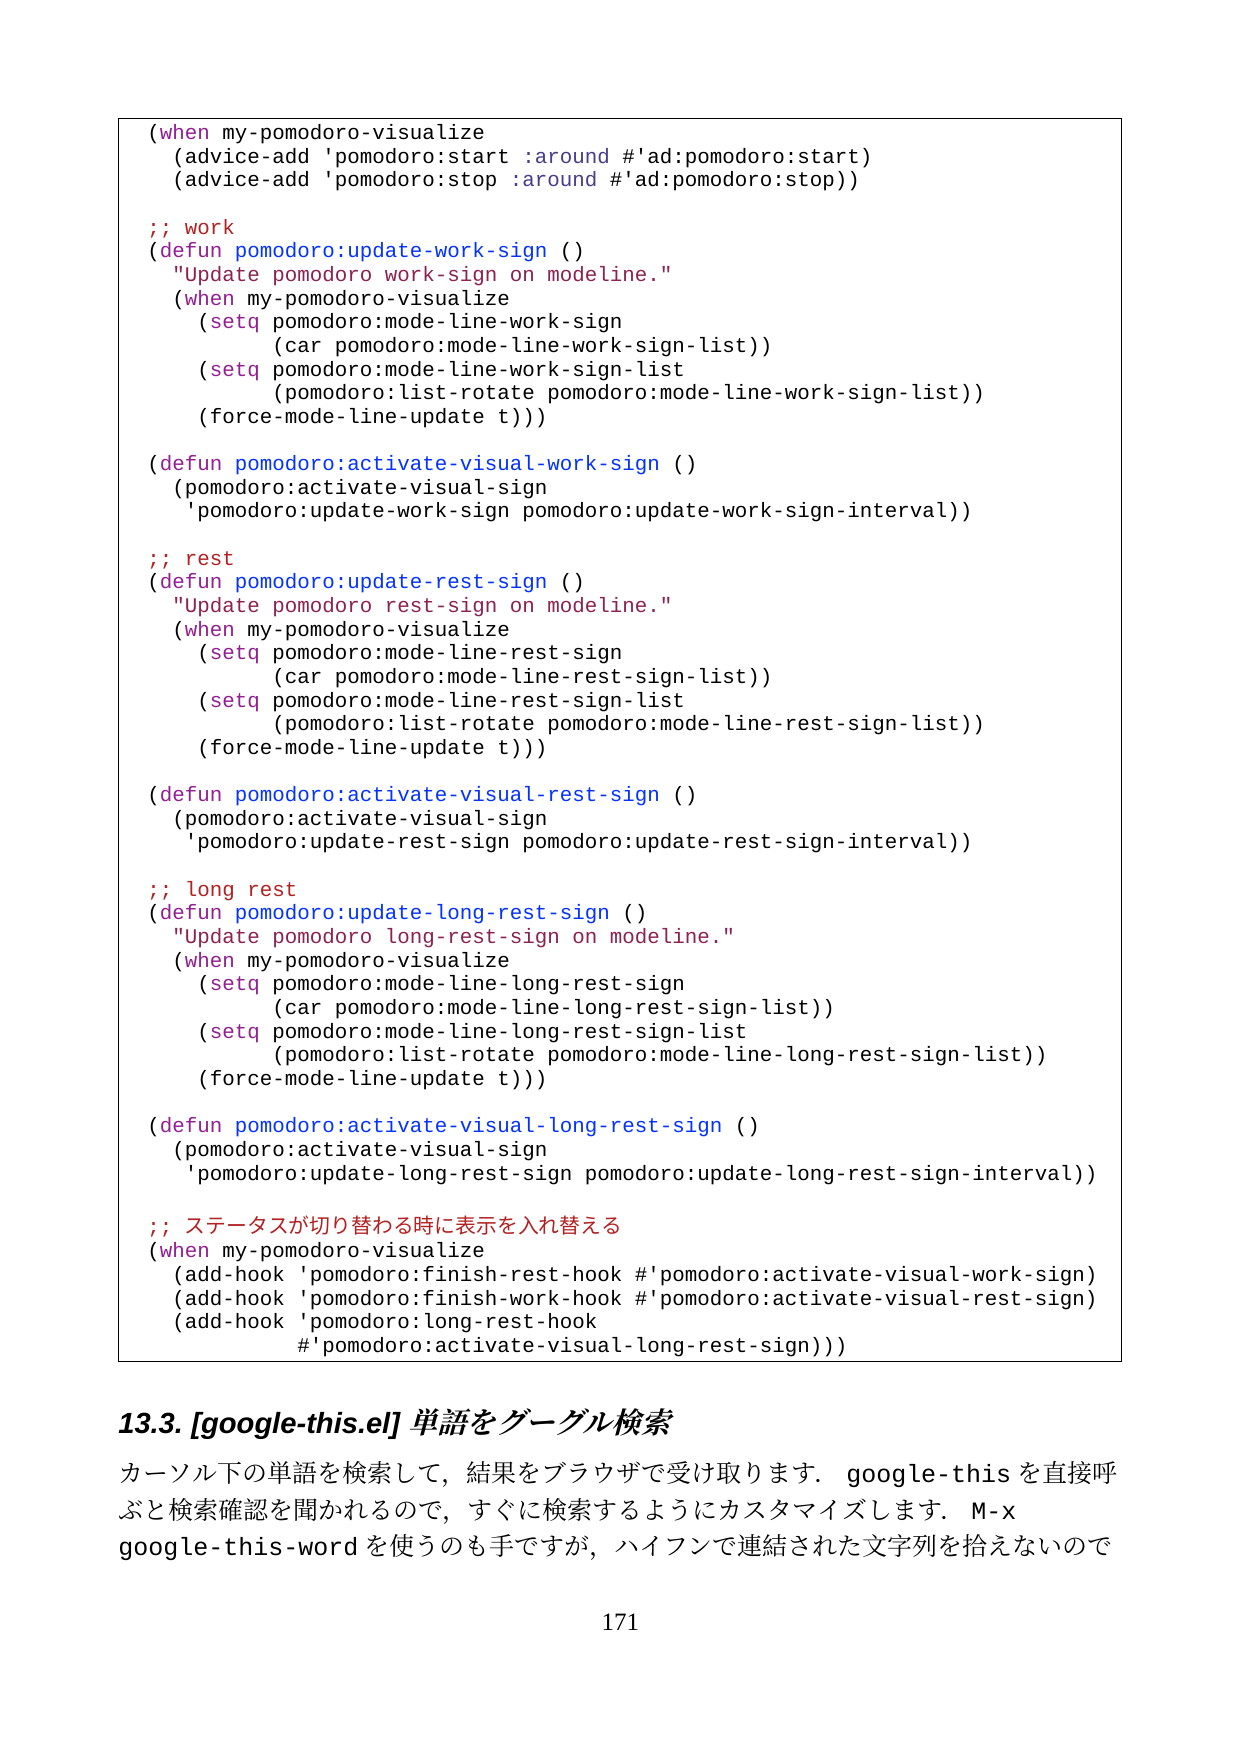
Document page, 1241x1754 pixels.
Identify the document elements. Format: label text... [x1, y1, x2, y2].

text ;; long rest [119, 875, 1121, 898]
text "Update pomodoro work-sign on modeline." [119, 260, 1121, 284]
text ;; work [119, 213, 1121, 236]
text (when my-pomodoro-visualize [119, 284, 1121, 307]
text 'pomodoro:update-work-sign pomodoro:update-work-sign-interval)) [119, 496, 1121, 520]
text (defun pomodoro:activate-visual-work-sign () [119, 449, 1121, 473]
text (advice-add 'pomodoro:stop :around #'ad:pomodoro:stop)) [119, 165, 1121, 189]
text ;; rest [119, 544, 1121, 567]
text (setq pomodoro:mode-line-rest-sign-list [119, 686, 1121, 709]
text カーソル下の単語を検索して，結果をブラウザで受け取ります． google-this を直接呼ぶと検索確認を聞かれるので，すぐに検索するようにカスタマイズします． M-x google-this-word を使うのも手ですが，ハイフンで連結された文字列を拾えないので [118, 1454, 1122, 1563]
text (setq pomodoro:mode-line-long-rest-sign-list [119, 1017, 1121, 1040]
text (pomodoro:activate-visual-sign [119, 804, 1121, 827]
text (pomodoro:list-rotate pomodoro:mode-line-long-rest-sign-list)) [119, 1040, 1121, 1064]
text (pomodoro:list-rotate pomodoro:mode-line-work-sign-list)) [119, 378, 1121, 402]
text (force-mode-line-update t))) [119, 733, 1121, 757]
text (car pomodoro:mode-line-long-rest-sign-list)) [119, 993, 1121, 1017]
text (when my-pomodoro-visualize [119, 615, 1121, 638]
text (when my-pomodoro-visualize [119, 946, 1121, 969]
text "Update pomodoro rest-sign on modeline." [119, 591, 1121, 615]
text (force-mode-line-update t))) [119, 1064, 1121, 1088]
text (pomodoro:list-rotate pomodoro:mode-line-rest-sign-list)) [119, 709, 1121, 733]
text 'pomodoro:update-rest-sign pomodoro:update-rest-sign-interval)) [119, 827, 1121, 851]
text (setq pomodoro:mode-line-rest-sign [119, 638, 1121, 662]
subtitle [google-this.el] 単語をグーグル検索 [118, 1400, 1122, 1442]
text (car pomodoro:mode-line-work-sign-list)) [119, 331, 1121, 354]
text (force-mode-line-update t))) [119, 402, 1121, 426]
text #'pomodoro:activate-visual-long-rest-sign))) [119, 1331, 1121, 1361]
text (car pomodoro:mode-line-rest-sign-list)) [119, 662, 1121, 686]
text (add-hook 'pomodoro:finish-work-hook #'pomodoro:activate-visual-rest-sign) [119, 1283, 1121, 1307]
text (setq pomodoro:mode-line-work-sign-list [119, 354, 1121, 378]
text (defun pomodoro:update-work-sign () [119, 236, 1121, 260]
text (when my-pomodoro-visualize [119, 1236, 1121, 1260]
text (defun pomodoro:activate-visual-rest-sign () [119, 780, 1121, 804]
text (advice-add 'pomodoro:start :around #'ad:pomodoro:start) [119, 142, 1121, 165]
text (defun pomodoro:activate-visual-long-rest-sign () [119, 1111, 1121, 1135]
text (when my-pomodoro-visualize [119, 119, 1121, 142]
text (defun pomodoro:update-long-rest-sign () [119, 898, 1121, 922]
text ;; ステータスが切り替わる時に表示を入れ替える [119, 1206, 1121, 1236]
text 'pomodoro:update-long-rest-sign pomodoro:update-long-rest-sign-interval)) [119, 1158, 1121, 1182]
text (pomodoro:activate-visual-sign [119, 1135, 1121, 1158]
text (defun pomodoro:update-rest-sign () [119, 567, 1121, 591]
text (setq pomodoro:mode-line-work-sign [119, 307, 1121, 331]
text (add-hook 'pomodoro:long-rest-hook [119, 1307, 1121, 1331]
text (setq pomodoro:mode-line-long-rest-sign [119, 969, 1121, 993]
text (add-hook 'pomodoro:finish-rest-hook #'pomodoro:activate-visual-work-sign) [119, 1260, 1121, 1283]
text "Update pomodoro long-rest-sign on modeline." [119, 922, 1121, 946]
text (pomodoro:activate-visual-sign [119, 473, 1121, 496]
